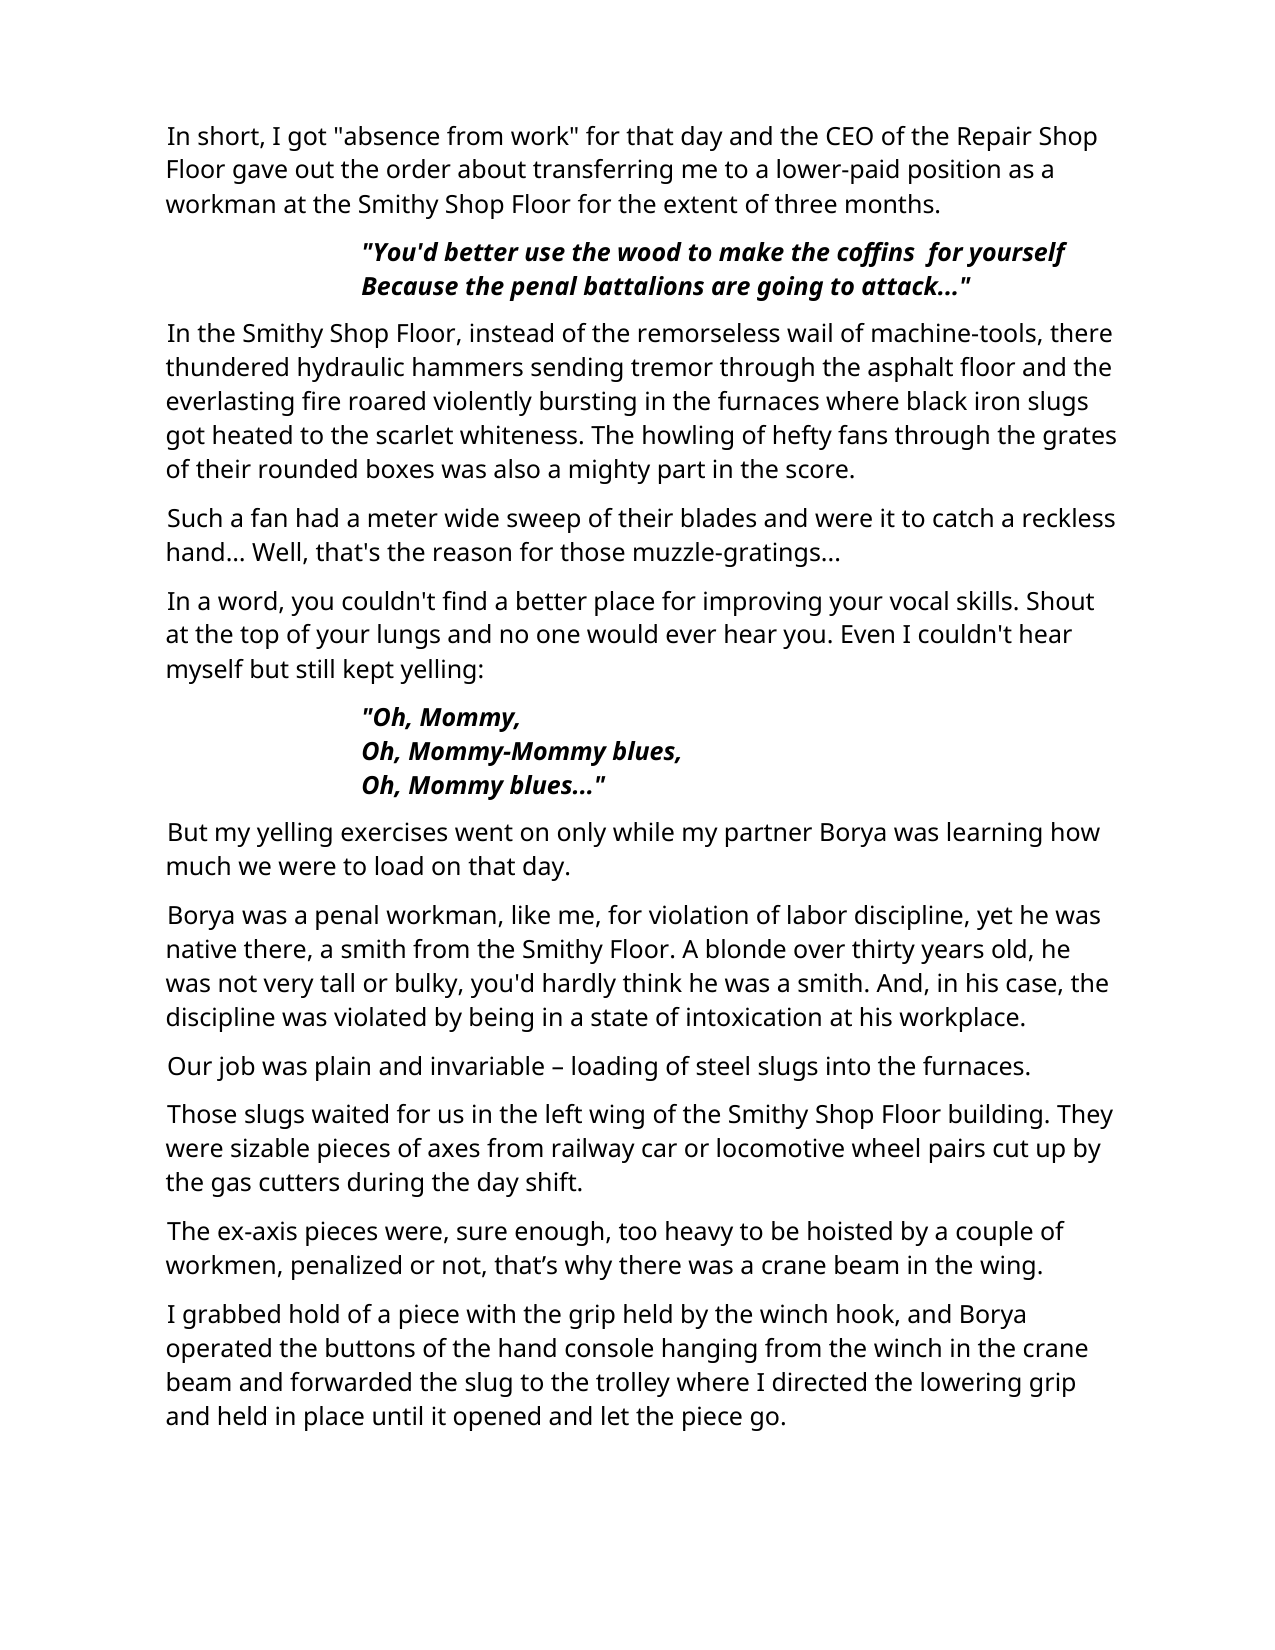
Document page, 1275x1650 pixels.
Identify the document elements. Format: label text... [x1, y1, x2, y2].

text Borya was a penal workman, like me, for violation of labor discipline, yet he was native there, a smith from the Smithy Floor. A blonde over thirty years old, he was not very tall or bulky, you'd hardly think he was a smith. And, in his case, the discipline was violated by being in a state of intoxication at his workplace. [165, 897, 1118, 1033]
text Such a fan had a meter wide sweep of their blades and were it to catch a reckless hand… Well, that's the reason for those muzzle-gratings... [165, 500, 1118, 568]
text "Oh, Mommy, [286, 700, 1118, 734]
text In a word, you couldn't find a better place for improving your vocal skills. Shout at the top of your lungs and no one would ever hear you. Even I couldn't hear myself but still kept yelling: [165, 583, 1118, 685]
text Those slugs waited for us in the left wing of the Smithy Shop Floor building. They were sizable pieces of axes from railway car or locomotive wheel pairs cut up by the gas cutters during the day shift. [165, 1097, 1118, 1199]
text Because the penal battalions are going to attack..." [286, 269, 1118, 303]
text Oh, Mommy blues..." [286, 768, 1118, 802]
text But my yelling exercises went on only while my partner Borya was learning how much we were to load on that day. [165, 814, 1118, 883]
text In the Smithy Shop Floor, instead of the remorseless wail of machine-tools, there thundered hydraulic hammers sending tremor through the asphalt floor and the everlasting fire roared violently bursting in the furnaces where black iron slugs got heated to the scarlet whiteness. The howling of hefty fans through the grates of their rounded boxes was also a mighty part in the score. [165, 316, 1118, 486]
text Oh, Mommy-Mommy blues, [286, 734, 1118, 768]
text In short, I got "absence from work" for that day and the CEO of the Repair Shop Floor gave out the order about transferring me to a lower-paid position as a workman at the Smithy Shop Floor for the extent of three months. [165, 118, 1118, 220]
text Our job was plain and invariable – loading of steel slugs into the furnaces. [165, 1048, 1118, 1082]
text The ex-axis pieces were, sure enough, too heavy to be hoisted by a couple of workmen, penalized or not, that’s why there was a crane beam in the wing. [165, 1213, 1118, 1282]
text I grabbed hold of a piece with the grip held by the winch hook, and Borya operated the buttons of the hand console hanging from the winch in the crane beam and forwarded the slug to the trolley where I directed the lowering grip and held in place until it opened and let the piece go. [165, 1296, 1118, 1432]
text "You'd better use the wood to make the coffins for yourself [286, 235, 1118, 269]
